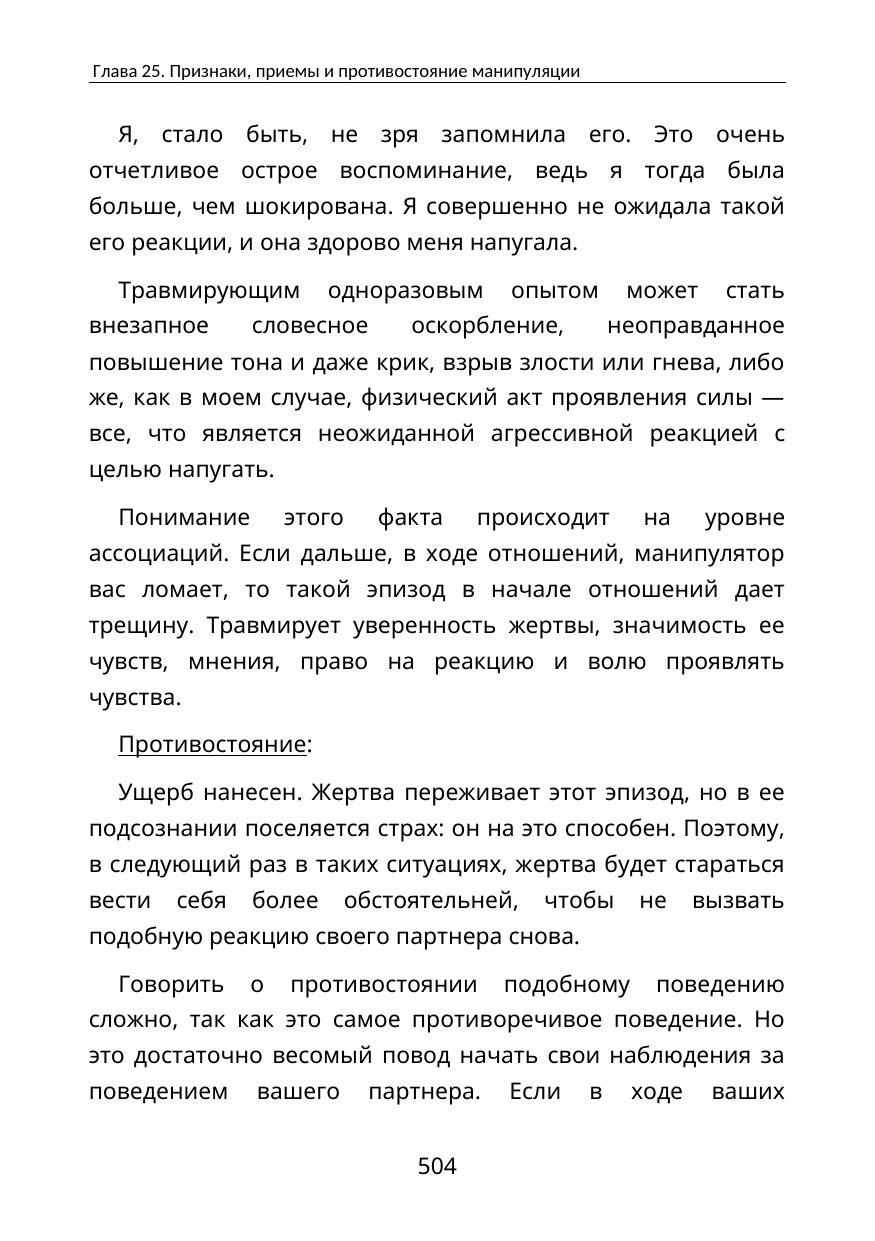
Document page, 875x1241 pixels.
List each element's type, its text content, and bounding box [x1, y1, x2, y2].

text Ущерб нанесен. Жертва переживает этот эпизод, но в ее подсознании поселяется страх: он на это способен. Поэтому, в следующий раз в таких ситуациях, жертва будет стараться вести себя более обстоятельней, чтобы не вызвать подобную реакцию своего партнера снова. [88, 776, 786, 951]
text Понимание этого факта происходит на уровне ассоциаций. Если дальше, в ходе отношений, манипулятор вас ломает, то такой эпизод в начале отношений дает трещину. Травмирует уверенность жертвы, значимость ее чувств, мнения, право на реакцию и волю проявлять чувства. [88, 501, 786, 712]
text Я, стало быть, не зря запомнила его. Это очень отчетливое острое воспоминание, ведь я тогда была больше, чем шокирована. Я совершенно не ожидала такой его реакции, и она здорово меня напугала. [88, 118, 786, 257]
text Травмирующим одноразовым опытом может стать внезапное словесное оскорбление, неоправданное повышение тона и даже крик, взрыв злости или гнева, либо же, как в моем случае, физический акт проявления силы — все, что является неожиданной агрессивной реакцией с целью напугать. [88, 273, 786, 484]
text Говорить о противостоянии подобному поведению сложно, так как это самое противоречивое поведение. Но это достаточно весомый повод начать свои наблюдения за поведением вашего партнера. Если в ходе ваших [88, 967, 786, 1107]
text Противостояние: [88, 728, 786, 759]
